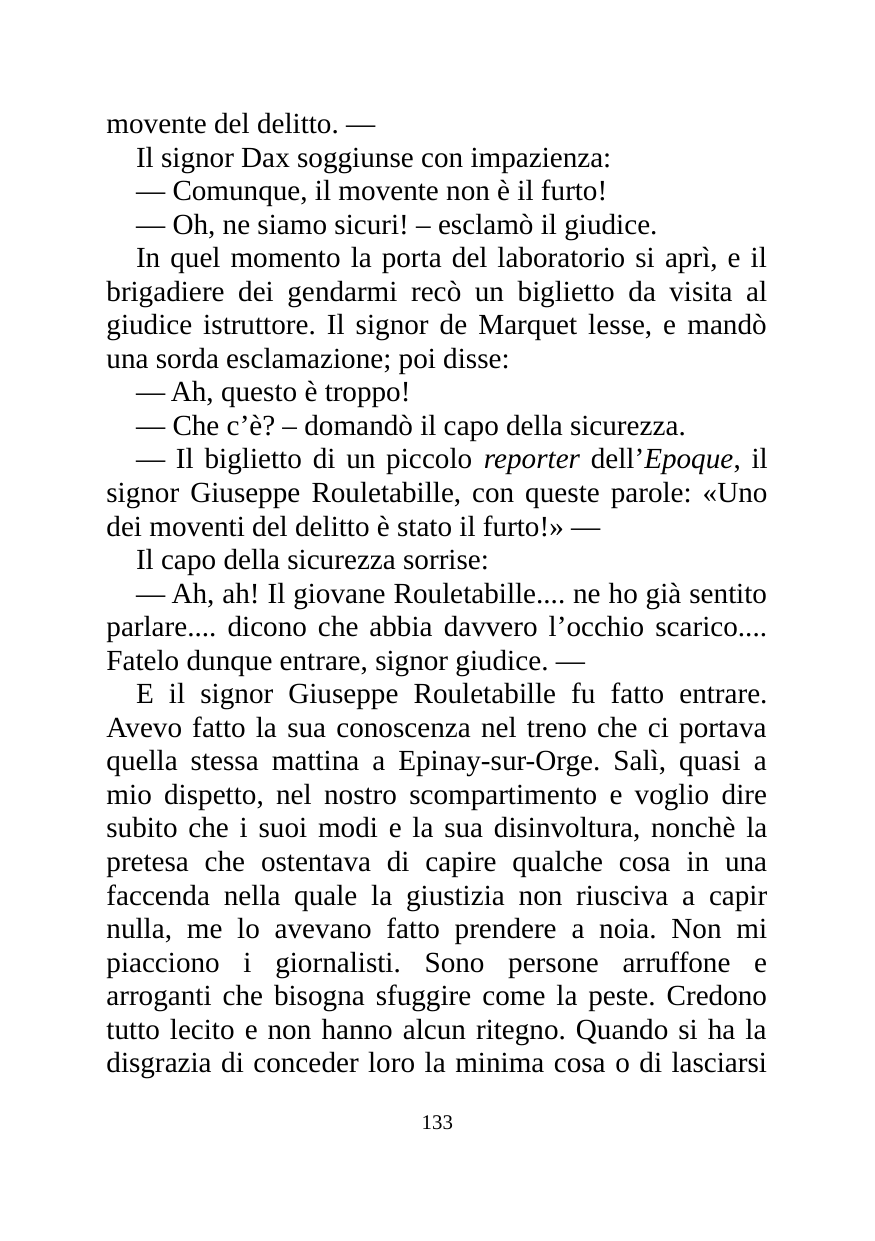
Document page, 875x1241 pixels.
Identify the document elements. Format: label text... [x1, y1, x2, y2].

text movente del delitto. — [106, 106, 768, 140]
text — Che c’è? – domandò il capo della sicurezza. [106, 408, 768, 442]
text — Ah, questo è troppo! [106, 374, 768, 408]
text — Il biglietto di un piccolo reporter dell’Epoque, il signor Giuseppe Rouletabille, con queste parole: «Uno dei moventi del delitto è stato il furto!» — [106, 442, 768, 542]
text In quel momento la porta del laboratorio si aprì, e il brigadiere dei gendarmi recò un biglietto da visita al giudice istruttore. Il signor de Marquet lesse, e mandò una sorda esclamazione; poi disse: [106, 240, 768, 374]
text — Oh, ne siamo sicuri! – esclamò il giudice. [106, 207, 768, 240]
text Il signor Dax soggiunse con impazienza: [106, 140, 768, 173]
text Il capo della sicurezza sorrise: [106, 542, 768, 576]
text — Comunque, il movente non è il furto! [106, 173, 768, 207]
text E il signor Giuseppe Rouletabille fu fatto entrare. Avevo fatto la sua conoscenza nel treno che ci portava quella stessa mattina a Epinay-sur-Orge. Salì, quasi a mio dispetto, nel nostro scompartimento e voglio dire subito che i suoi modi e la sua disinvoltura, nonchè la pretesa che ostentava di capire qualche cosa in una faccenda nella quale la giustizia non riusciva a capir nulla, me lo avevano fatto prendere a noia. Non mi piacciono i giornalisti. Sono persone arruffone e arroganti che bisogna sfuggire come la peste. Credono tutto lecito e non hanno alcun ritegno. Quando si ha la disgrazia di conceder loro la minima cosa o di lasciarsi [106, 676, 768, 1079]
text — Ah, ah! Il giovane Rouletabille.... ne ho già sentito parlare.... dicono che abbia davvero l’occhio scarico.... Fatelo dunque entrare, signor giudice. — [106, 576, 768, 676]
